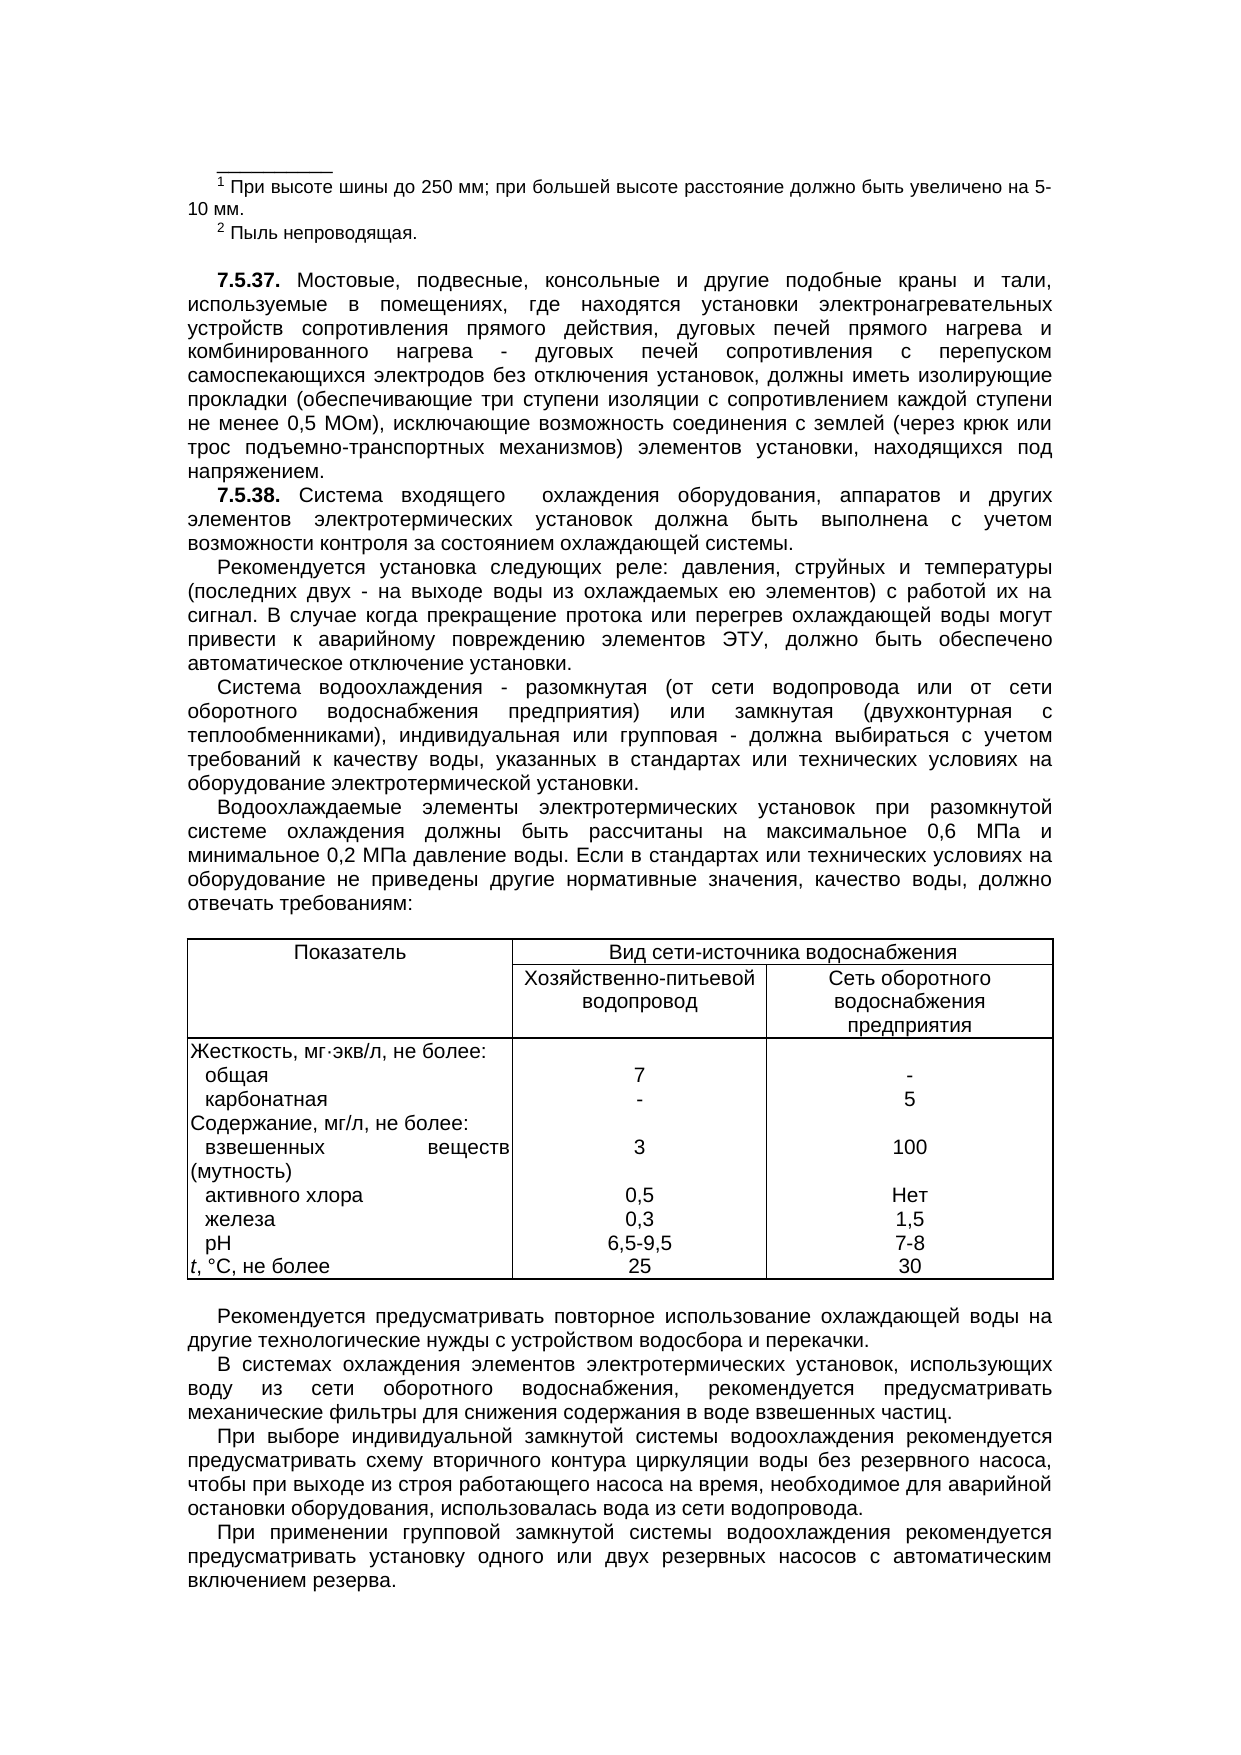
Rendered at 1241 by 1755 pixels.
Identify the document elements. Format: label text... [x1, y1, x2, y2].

table_header Показатель [188, 940, 512, 964]
table_cell Сеть оборотного водоснабжения предприятия [767, 965, 1052, 1037]
table_cell t, °С, не более [188, 1254, 512, 1278]
text 7.5.38. Система входящего охлаждения оборудования, аппаратов и других элементов электротермических установок должна быть выполнена с учетом возможности контроля за состоянием охлаждающей системы. [187, 483, 1053, 555]
table_cell активного хлора [188, 1183, 512, 1206]
text При выборе индивидуальной замкнутой системы водоохлаждения рекомендуется предусматривать схему вторичного контура циркуляции воды без резервного насоса, чтобы при выходе из строя работающего насоса на время, необходимое для аварийной остановки оборудования, использовалась вода из сети водопровода. [187, 1424, 1053, 1519]
text Система водоохлаждения - разомкнутая (от сети водопровода или от сети оборотного водоснабжения предприятия) или замкнутая (двухконтурная с теплообменниками), индивидуальная или групповая - должна выбираться с учетом требований к качеству воды, указанных в стандартах или технических условиях на оборудование электротермической установки. [187, 675, 1053, 794]
text Рекомендуется предусматривать повторное использование охлаждающей воды на другие технологические нужды с устройством водосбора и перекачки. [187, 1304, 1053, 1352]
table_cell - [513, 1087, 766, 1111]
table_cell - [767, 1063, 1052, 1087]
text 2 Пыль непроводящая. [187, 219, 1053, 243]
table_cell 3 [513, 1135, 766, 1182]
table_cell железа [188, 1206, 512, 1230]
table_cell 7-8 [767, 1230, 1052, 1254]
table_cell 25 [513, 1254, 766, 1278]
table_cell 6,5-9,5 [513, 1230, 766, 1254]
table_cell [767, 1111, 1052, 1134]
table_cell карбонатная [188, 1087, 512, 1111]
text __________ [187, 150, 1053, 174]
text 7.5.37. Мостовые, подвесные, консольные и другие подобные краны и тали, используемые в помещениях, где находятся установки электронагревательных устройств сопротивления прямого действия, дуговых печей прямого нагрева и комбинированного нагрева - дуговых печей сопротивления с перепуском самоспекающихся электродов без отключения установок, должны иметь изолирующие прокладки (обеспечивающие три ступени изоляции с сопротивлением каждой ступени не менее 0,5 МОм), исключающие возможность соединения с землей (через крюк или трос подъемно-транспортных механизмов) элементов установки, находящихся под напряжением. [187, 267, 1053, 483]
table_cell 7 [513, 1063, 766, 1087]
table_cell 0,3 [513, 1206, 766, 1230]
table_cell Жесткость, мг·экв/л, не более: [188, 1039, 512, 1063]
table_cell 100 [767, 1135, 1052, 1182]
table_cell Содержание, мг/л, не более: [188, 1111, 512, 1134]
text 1 При высоте шины до 250 мм; при большей высоте расстояние должно быть увеличено на 5-10 мм. [187, 174, 1053, 219]
text Рекомендуется установка следующих реле: давления, струйных и температуры (последних двух - на выходе воды из охлаждаемых ею элементов) с работой их на сигнал. В случае когда прекращение протока или перегрев охлаждающей воды могут привести к аварийному повреждению элементов ЭТУ, должно быть обеспечено автоматическое отключение установки. [187, 555, 1053, 675]
table_cell [513, 1111, 766, 1134]
text При применении групповой замкнутой системы водоохлаждения рекомендуется предусматривать установку одного или двух резервных насосов с автоматическим включением резерва. [187, 1519, 1053, 1591]
table_cell рН [188, 1230, 512, 1254]
text В системах охлаждения элементов электротермических установок, использующих воду из сети оборотного водоснабжения, рекомендуется предусматривать механические фильтры для снижения содержания в воде взвешенных частиц. [187, 1352, 1053, 1424]
table_header Вид сети-источника водоснабжения [513, 940, 1052, 964]
table_cell [513, 1039, 766, 1063]
table_cell 30 [767, 1254, 1052, 1278]
table_cell 1,5 [767, 1206, 1052, 1230]
table_cell [767, 1039, 1052, 1063]
table_cell общая [188, 1063, 512, 1087]
table_cell [188, 964, 512, 1037]
table_cell Хозяйственно-питьевой водопровод [513, 965, 766, 1037]
text Водоохлаждаемые элементы электротермических установок при разомкнутой системе охлаждения должны быть рассчитаны на максимальное 0,6 МПа и минимальное 0,2 МПа давление воды. Если в стандартах или технических условиях на оборудование не приведены другие нормативные значения, качество воды, должно отвечать требованиям: [187, 794, 1053, 914]
table_cell 0,5 [513, 1183, 766, 1206]
table_cell взвешенных веществ (мутность) [188, 1135, 512, 1182]
table_cell 5 [767, 1087, 1052, 1111]
table_cell Нет [767, 1183, 1052, 1206]
